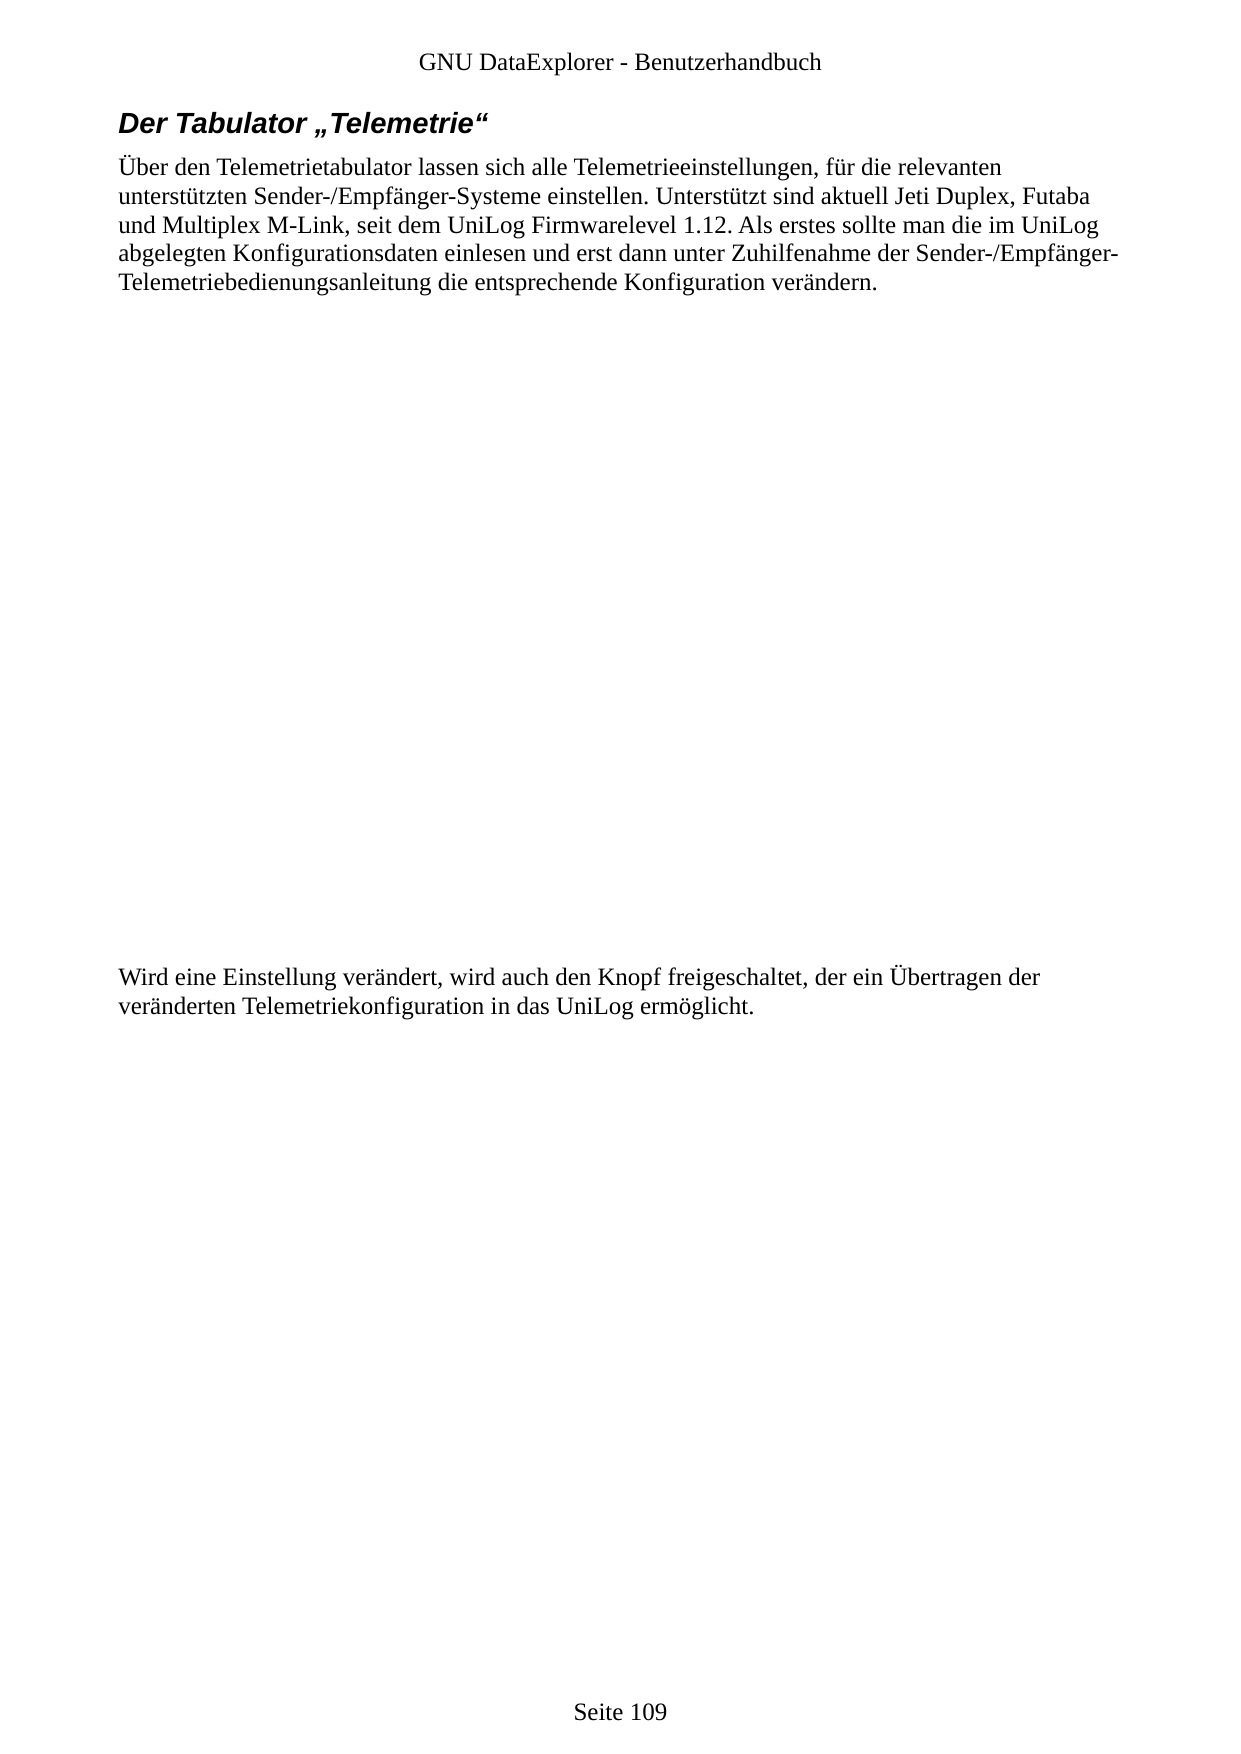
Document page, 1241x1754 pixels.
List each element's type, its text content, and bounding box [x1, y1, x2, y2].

text Wird eine Einstellung verändert, wird auch den Knopf freigeschaltet, der ein Übertragen der veränderten Telemetriekonfiguration in das UniLog ermöglicht. [118, 962, 1122, 1019]
subtitle Der Tabulator „Telemetrie“ [118, 106, 1122, 140]
text Über den Telemetrietabulator lassen sich alle Telemetrieeinstellungen, für die relevanten unterstützten Sender-/Empfänger-Systeme einstellen. Unterstützt sind aktuell Jeti Duplex, Futaba und Multiplex M-Link, seit dem UniLog Firmwarelevel 1.12. Als erstes sollte man die im UniLog abgelegten Konfigurationsdaten einlesen und erst dann unter Zuhilfenahme der Sender-/Empfänger-Telemetriebedienungsanleitung die entsprechende Konfiguration verändern. [118, 152, 1122, 296]
